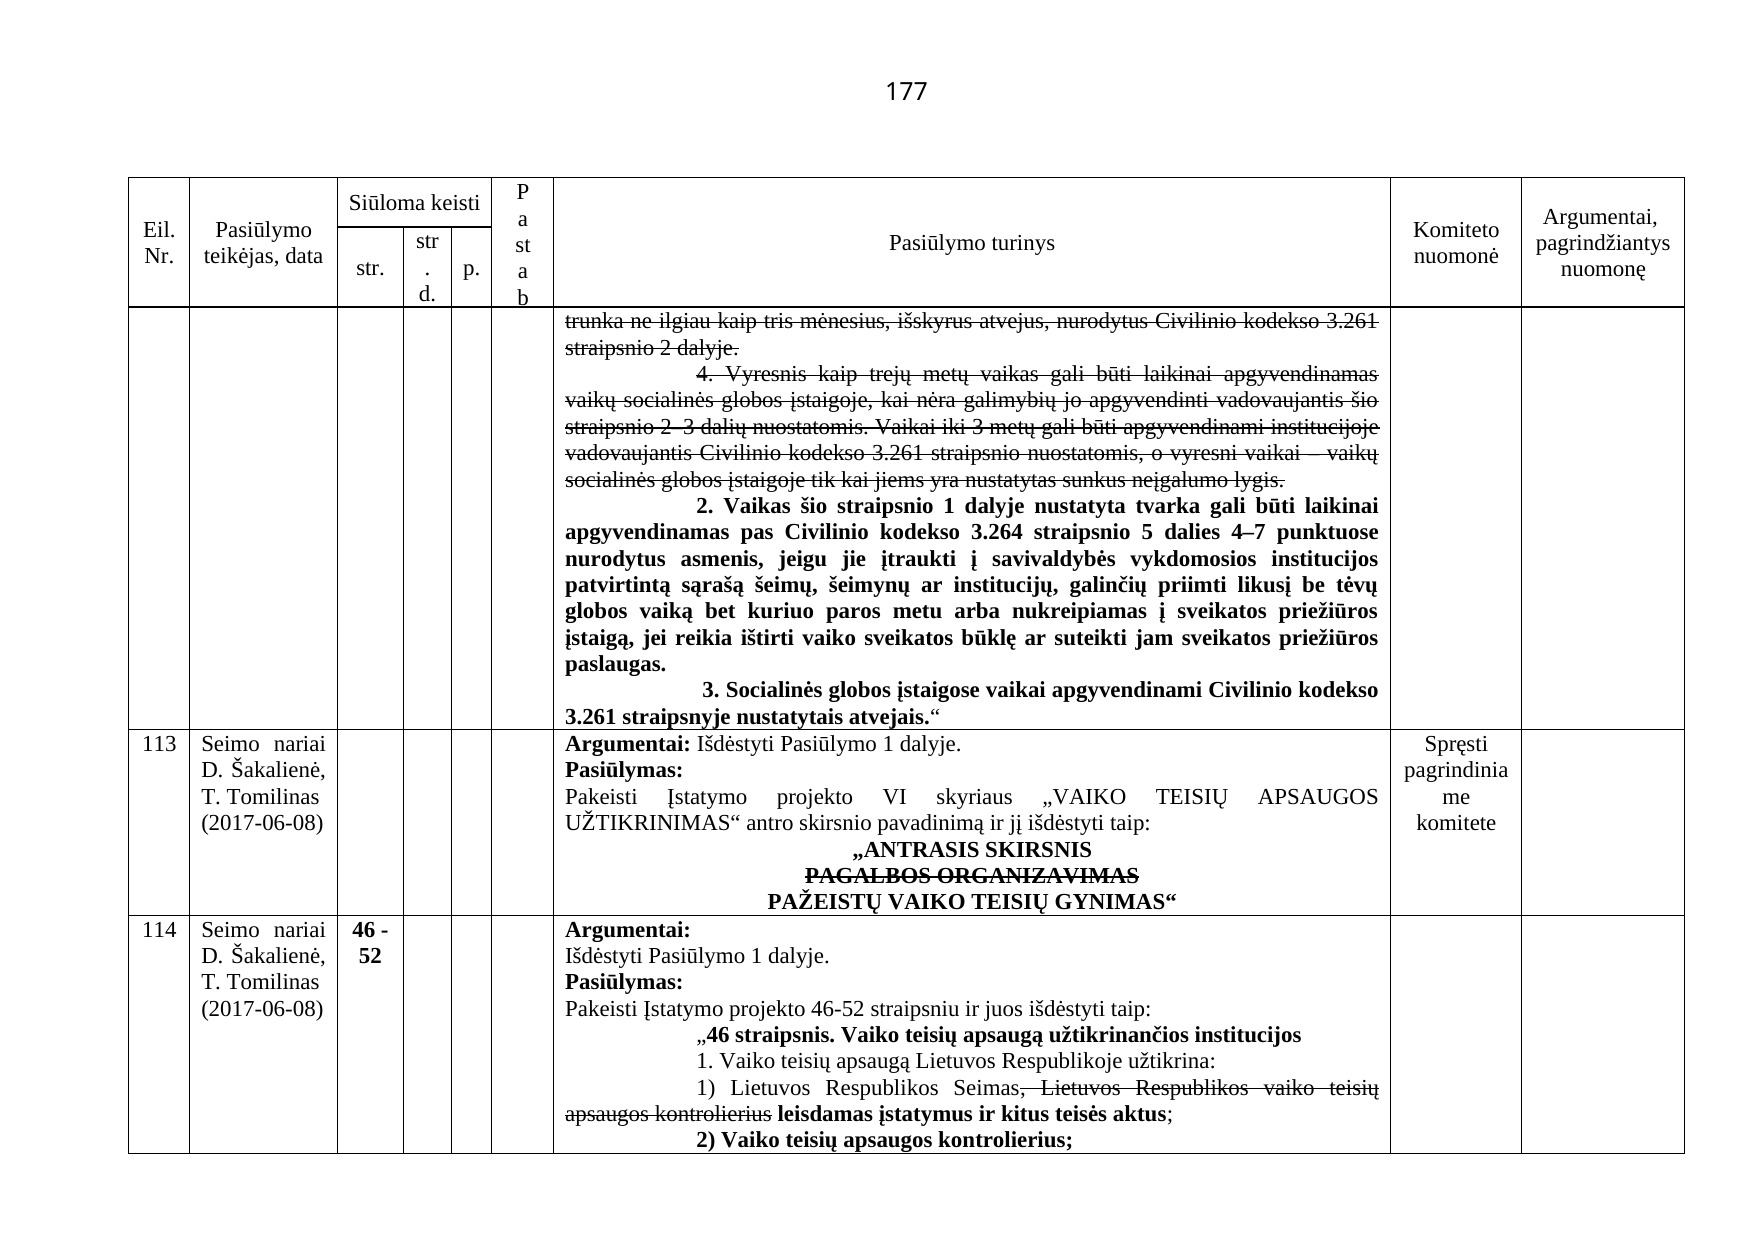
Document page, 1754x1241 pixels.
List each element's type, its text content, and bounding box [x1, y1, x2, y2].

table_header Pasiūlymo teikėjas, data [190, 178, 337, 306]
table_cell [492, 916, 553, 1153]
table_header Pastabos [492, 178, 553, 306]
table_cell [1522, 730, 1684, 915]
table_cell [404, 730, 451, 915]
table_header Siūloma keisti [338, 178, 491, 226]
table_header Pasiūlymo turinys [554, 178, 1390, 306]
table_cell str. d. [404, 228, 451, 306]
table_cell [1391, 308, 1521, 729]
table_cell trunka ne ilgiau kaip tris mėnesius, išskyrus atvejus, nurodytus Civilinio kodekso 3.261 straipsnio 2 dalyje. 4. Vyresnis kaip trejų metų vaikas gali būti laikinai apgyvendinamas vaikų socialinės globos įstaigoje, kai nėra galimybių jo apgyvendinti vadovaujantis šio straipsnio 2–3 dalių nuostatomis. Vaikai iki 3 metų gali būti apgyvendinami institucijoje vadovaujantis Civilinio kodekso 3.261 straipsnio nuostatomis, o vyresni vaikai – vaikų socialinės globos įstaigoje tik kai jiems yra nustatytas sunkus neįgalumo lygis. 2. Vaikas šio straipsnio 1 dalyje nustatyta tvarka gali būti laikinai apgyvendinamas pas Civilinio kodekso 3.264 straipsnio 5 dalies 4–7 punktuose nurodytus asmenis, jeigu jie įtraukti į savivaldybės vykdomosios institucijos patvirtintą sąrašą šeimų, šeimynų ar institucijų, galinčių priimti likusį be tėvų globos vaiką bet kuriuo paros metu arba nukreipiamas į sveikatos priežiūros įstaigą, jei reikia ištirti vaiko sveikatos būklę ar suteikti jam sveikatos priežiūros paslaugas. 3. Socialinės globos įstaigose vaikai apgyvendinami Civilinio kodekso 3.261 straipsnyje nustatytais atvejais.“ [554, 308, 1390, 729]
table_cell [404, 308, 451, 729]
table_header Komiteto nuomonė [1391, 178, 1521, 306]
table_cell 46 - 52 [338, 916, 403, 1153]
table_cell [492, 308, 553, 729]
table_cell [338, 730, 403, 915]
table_cell [452, 308, 491, 729]
table_cell [452, 730, 491, 915]
table_header Eil. Nr. [129, 178, 189, 306]
table_cell Argumentai: Išdėstyti Pasiūlymo 1 dalyje. Pasiūlymas: Pakeisti Įstatymo projekto VI skyriaus „VAIKO TEISIŲ APSAUGOS UŽTIKRINIMAS“ antro skirsnio pavadinimą ir jį išdėstyti taip: „ANTRASIS SKIRSNIS PAGALBOS ORGANIZAVIMAS PAŽEISTŲ VAIKO TEISIŲ GYNIMAS“ [554, 730, 1390, 915]
table_cell [1522, 308, 1684, 729]
table_cell str. [338, 228, 403, 306]
table_cell [129, 308, 189, 729]
table_cell [452, 916, 491, 1153]
table_cell [1391, 916, 1521, 1153]
table_cell Seimo nariai D. Šakalienė, T. Tomilinas (2017-06-08) [190, 916, 337, 1153]
table_header Argumentai, pagrindžiantys nuomonę [1522, 178, 1684, 306]
table_cell [338, 308, 403, 729]
table_cell [492, 730, 553, 915]
table_cell p. [452, 228, 491, 306]
table_cell 114 [129, 916, 189, 1153]
table_cell [1522, 916, 1684, 1153]
table_cell Seimo nariai D. Šakalienė, T. Tomilinas (2017-06-08) [190, 730, 337, 915]
table_cell [404, 916, 451, 1153]
table_cell [190, 308, 337, 729]
table_cell Spręsti pagrindiniame komitete [1391, 730, 1521, 915]
table_cell 113 [129, 730, 189, 915]
